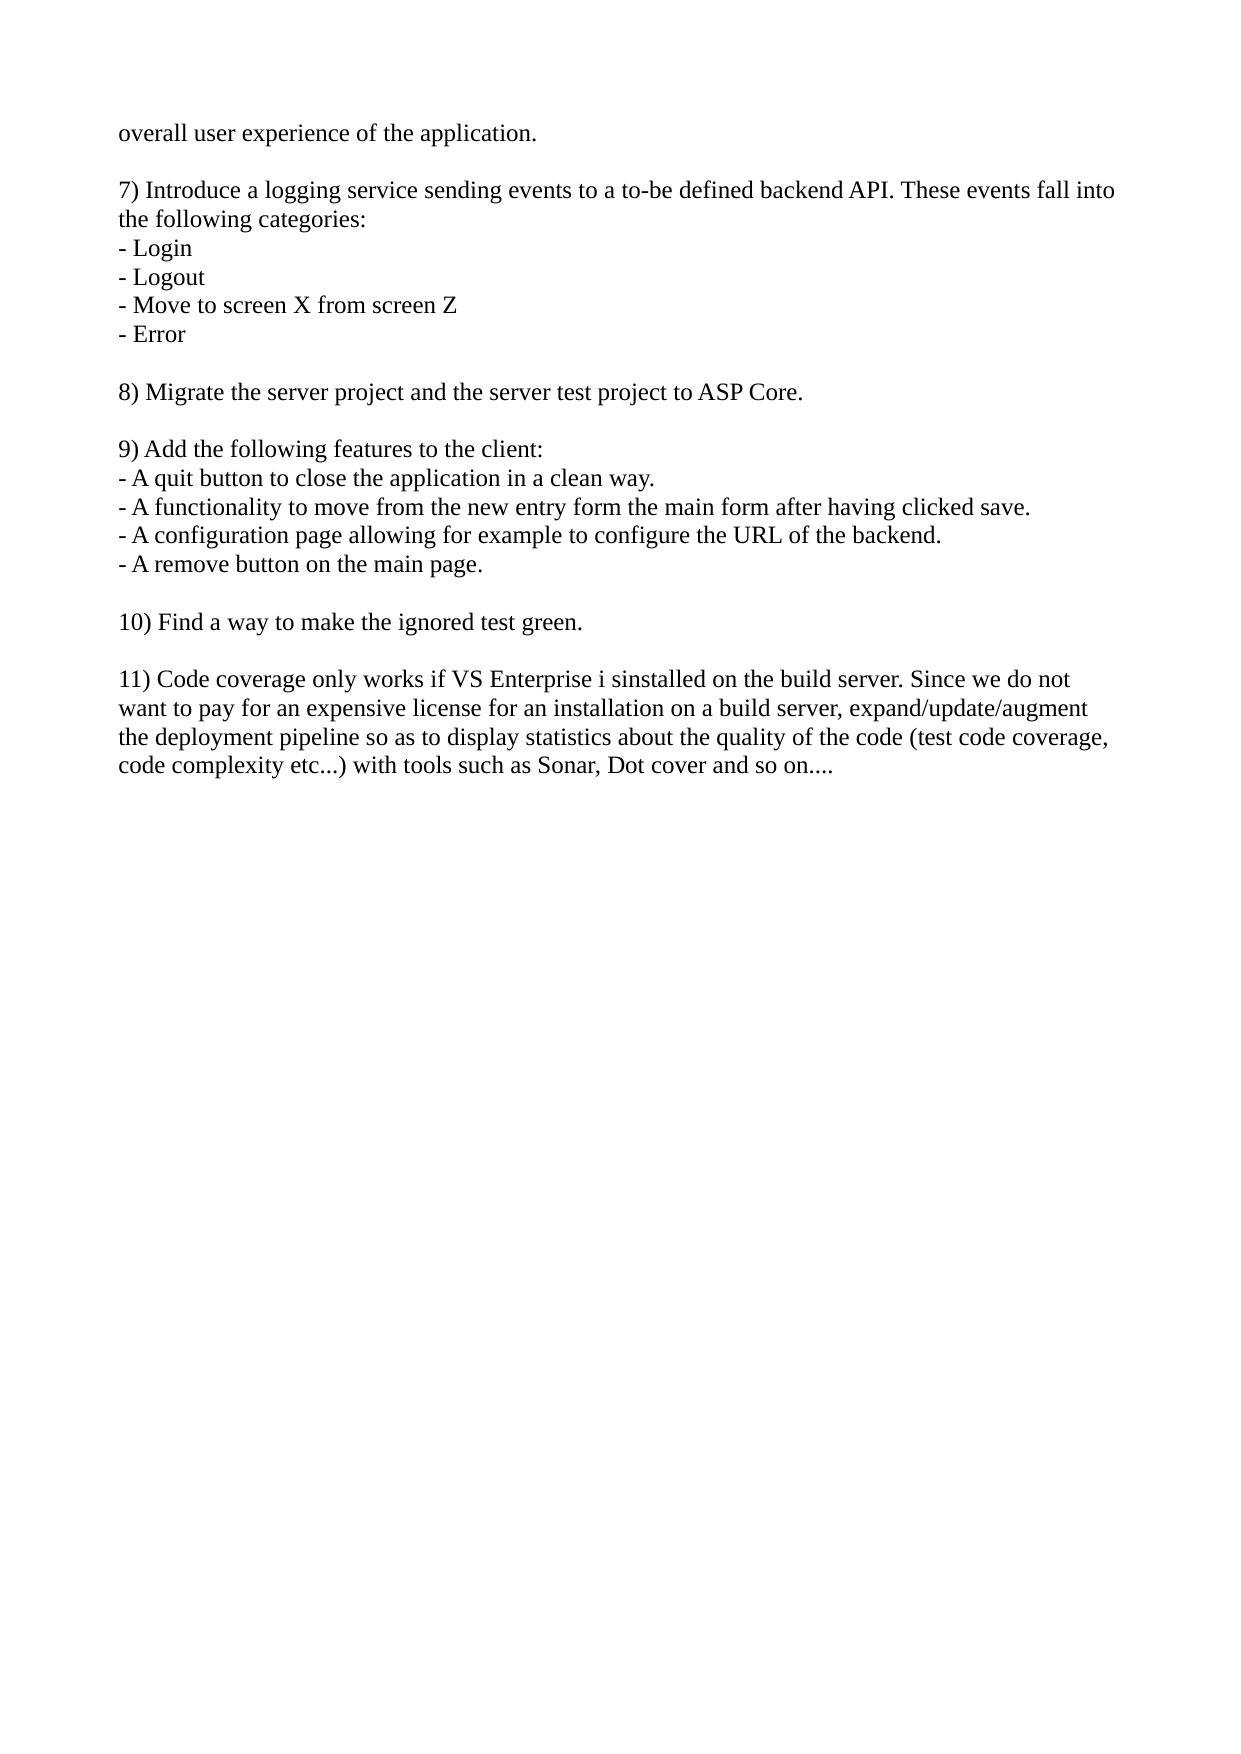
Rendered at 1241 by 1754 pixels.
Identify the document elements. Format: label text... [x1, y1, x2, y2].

text - Error [118, 319, 1122, 348]
text - A configuration page allowing for example to configure the URL of the backend. [118, 521, 1122, 549]
text - A functionality to move from the new entry form the main form after having clicked save. [118, 492, 1122, 521]
text overall user experience of the application. [118, 118, 1122, 147]
text - Logout [118, 262, 1122, 291]
text 11) Code coverage only works if VS Enterprise i sinstalled on the build server. Since we do not want to pay for an expensive license for an installation on a build server, expand/update/augment the deployment pipeline so as to display statistics about the quality of the code (test code coverage, code complexity etc...) with tools such as Sonar, Dot cover and so on.... [118, 664, 1122, 779]
text - A quit button to close the application in a clean way. [118, 463, 1122, 492]
text - Login [118, 233, 1122, 262]
text 9) Add the following features to the client: [118, 434, 1122, 463]
text - Move to screen X from screen Z [118, 291, 1122, 319]
text 10) Find a way to make the ignored test green. [118, 607, 1122, 636]
text 7) Introduce a logging service sending events to a to-be defined backend API. These events fall into the following categories: [118, 176, 1122, 233]
text - A remove button on the main page. [118, 549, 1122, 578]
text 8) Migrate the server project and the server test project to ASP Core. [118, 377, 1122, 406]
